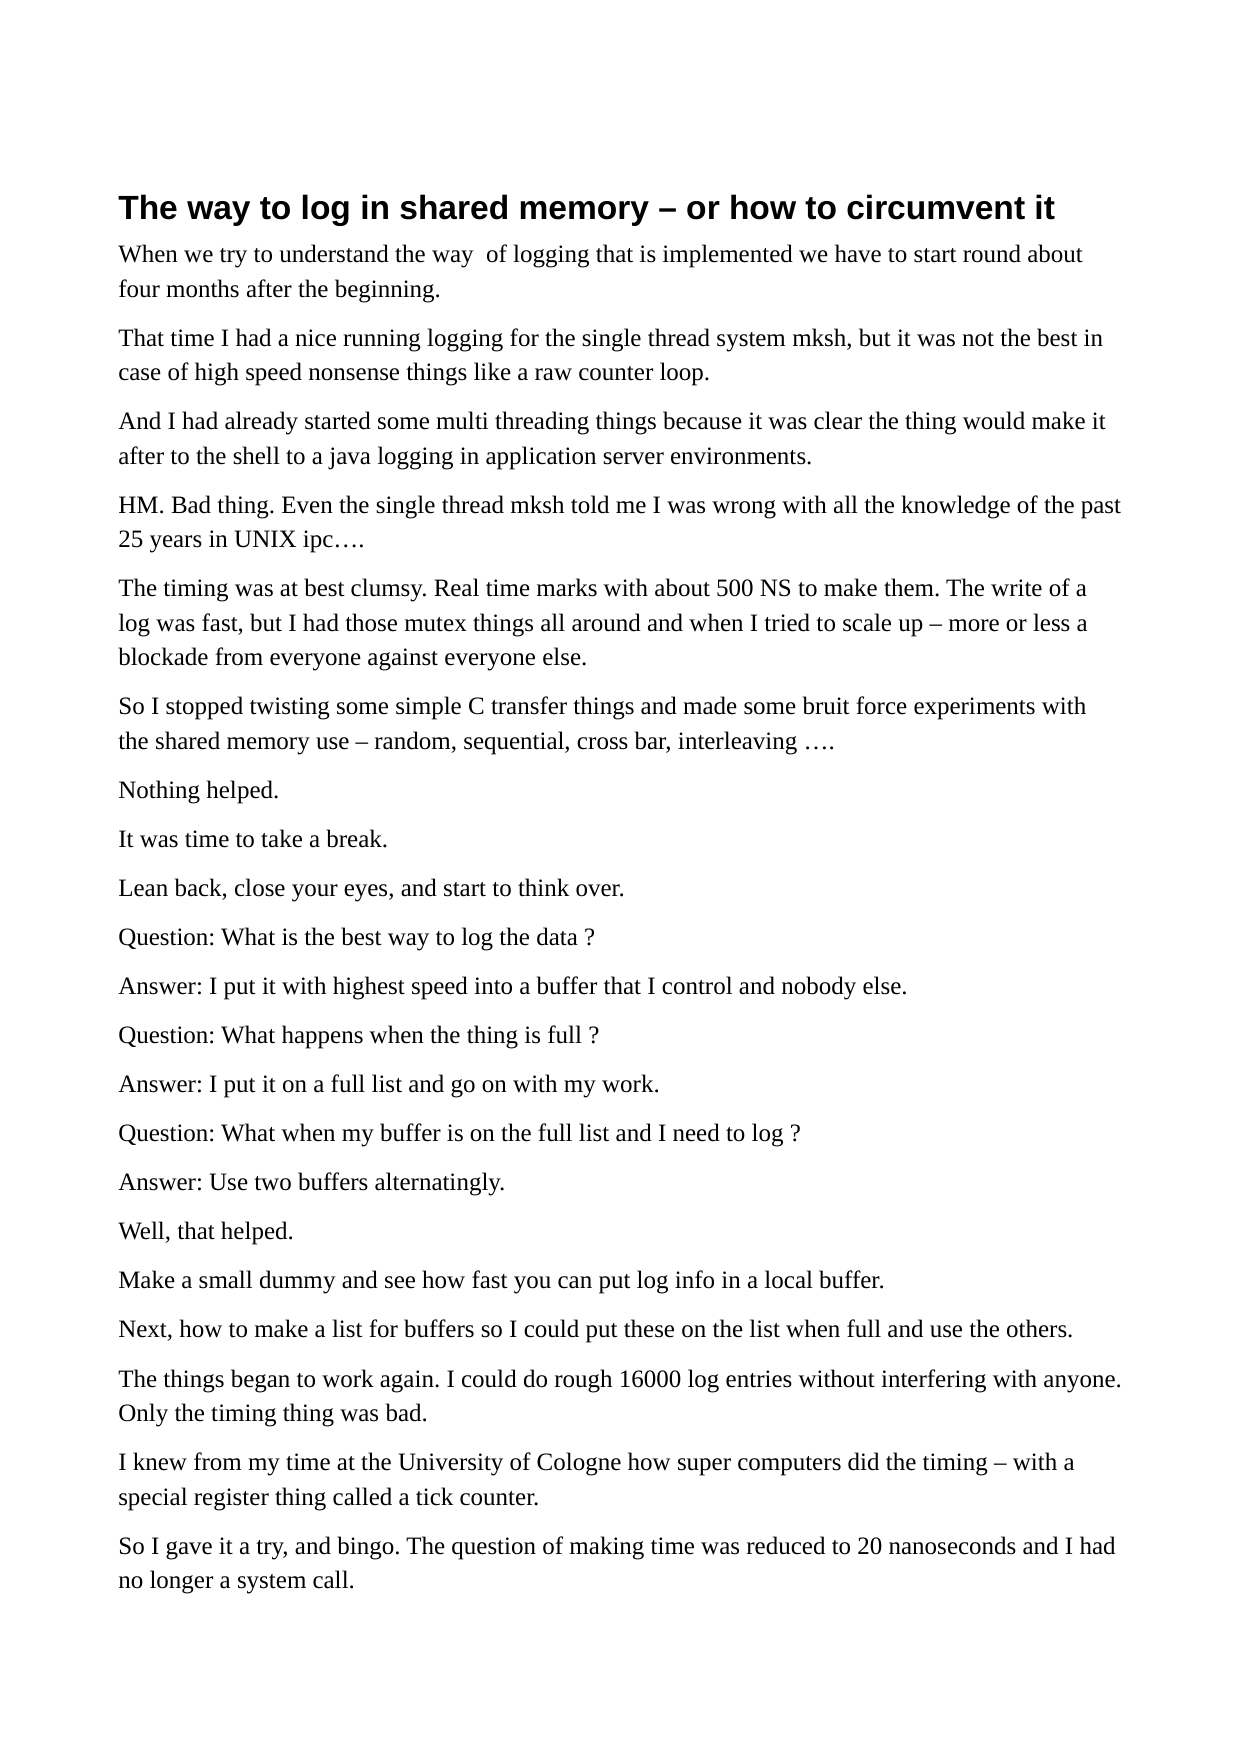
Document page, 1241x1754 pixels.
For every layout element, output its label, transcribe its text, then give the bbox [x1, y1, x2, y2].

text I knew from my time at the University of Cologne how super computers did the timing – with a special register thing called a tick counter. [118, 1447, 1122, 1510]
text When we try to understand the way of logging that is implemented we have to start round about four months after the beginning. [118, 239, 1122, 302]
text The timing was at best clumsy. Real time marks with about 500 NS to make them. The write of a log was fast, but I had those mutex things all around and when I tried to scale up – more or less a blockade from everyone against everyone else. [118, 573, 1122, 671]
text Next, how to make a list for buffers so I could put these on the list when full and use the others. [118, 1314, 1122, 1343]
text Well, that helped. [118, 1216, 1122, 1245]
text So I gave it a try, and bingo. The question of making time was reduced to 20 nanoseconds and I had no longer a system call. [118, 1531, 1122, 1594]
subtitle The way to log in shared memory – or how to circumvent it [118, 188, 1122, 227]
text Question: What is the best way to log the data ? [118, 922, 1122, 951]
text The things began to work again. I could do rough 16000 log entries without interfering with anyone. Only the timing thing was bad. [118, 1364, 1122, 1427]
text That time I had a nice running logging for the single thread system mksh, but it was not the best in case of high speed nonsense things like a raw counter loop. [118, 323, 1122, 386]
text Answer: I put it with highest speed into a buffer that I control and nobody else. [118, 971, 1122, 1000]
text Question: What happens when the thing is full ? [118, 1020, 1122, 1049]
text Answer: Use two buffers alternatingly. [118, 1167, 1122, 1196]
text Answer: I put it on a full list and go on with my work. [118, 1069, 1122, 1098]
text Nothing helped. [118, 775, 1122, 804]
text So I stopped twisting some simple C transfer things and made some bruit force experiments with the shared memory use – random, sequential, cross bar, interleaving …. [118, 691, 1122, 754]
text Lean back, close your eyes, and start to think over. [118, 873, 1122, 902]
text And I had already started some multi threading things because it was clear the thing would make it after to the shell to a java logging in application server environments. [118, 406, 1122, 469]
text HM. Bad thing. Even the single thread mksh told me I was wrong with all the knowledge of the past 25 years in UNIX ipc…. [118, 490, 1122, 553]
text Make a small dummy and see how fast you can put log info in a local buffer. [118, 1266, 1122, 1294]
text It was time to take a break. [118, 824, 1122, 853]
text Question: What when my buffer is on the full list and I need to log ? [118, 1118, 1122, 1147]
